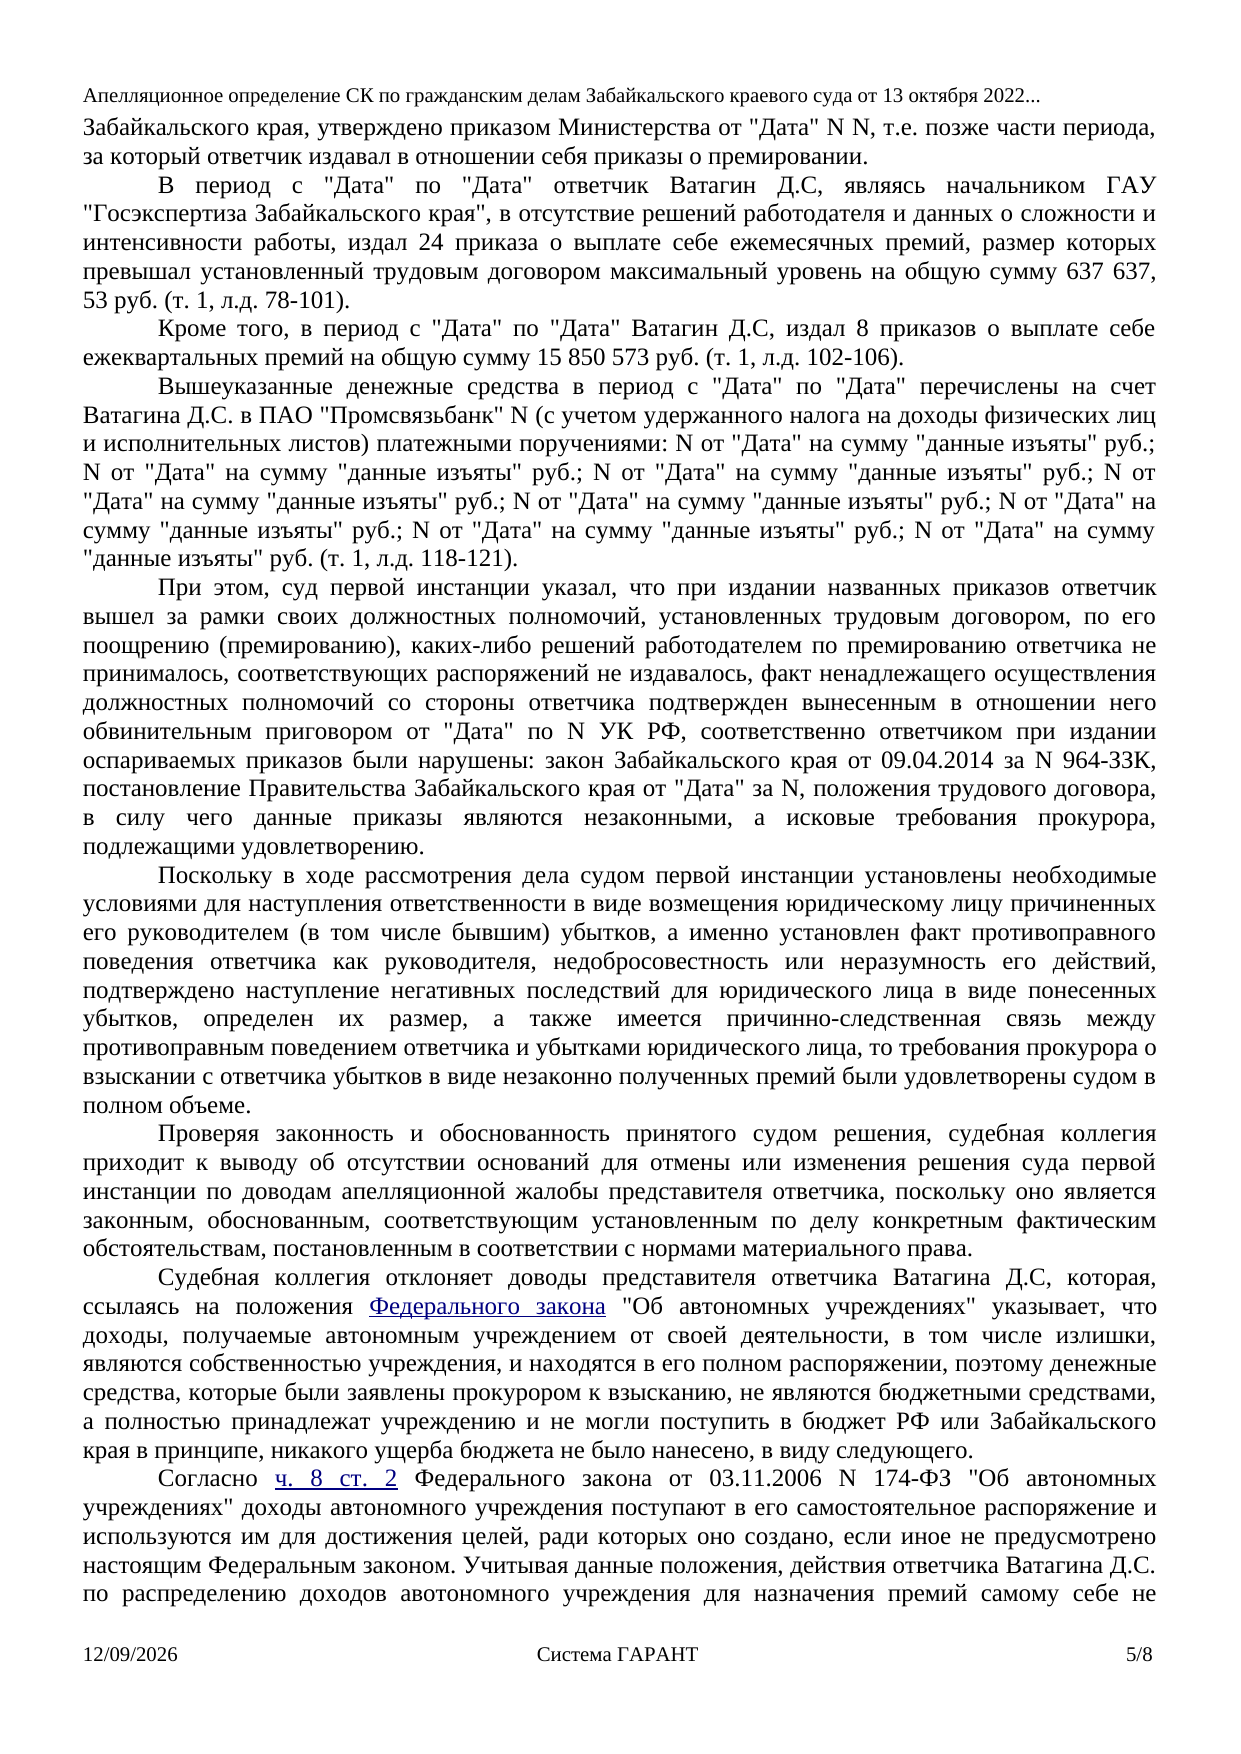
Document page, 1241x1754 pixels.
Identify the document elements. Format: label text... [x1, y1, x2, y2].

text В период с "Дата" по "Дата" ответчик Ватагин Д.С, являясь начальником ГАУ "Госэкспертиза Забайкальского края", в отсутствие решений работодателя и данных о сложности и интенсивности работы, издал 24 приказа о выплате себе ежемесячных премий, размер которых превышал установленный трудовым договором максимальный уровень на общую сумму 637 637, 53 руб. (т. 1, л.д. 78-101). [83, 170, 1157, 313]
text Проверяя законность и обоснованность принятого судом решения, судебная коллегия приходит к выводу об отсутствии оснований для отмены или изменения решения суда первой инстанции по доводам апелляционной жалобы представителя ответчика, поскольку оно является законным, обоснованным, соответствующим установленным по делу конкретным фактическим обстоятельствам, постановленным в соответствии с нормами материального права. [83, 1118, 1157, 1262]
text Забайкальского края, утверждено приказом Министерства от "Дата" N N, т.е. позже части периода, за который ответчик издавал в отношении себя приказы о премировании. [83, 112, 1157, 170]
text Судебная коллегия отклоняет доводы представителя ответчика Ватагина Д.С, которая, ссылаясь на положения Федерального закона "Об автономных учреждениях" указывает, что доходы, получаемые автономным учреждением от своей деятельности, в том числе излишки, являются собственностью учреждения, и находятся в его полном распоряжении, поэтому денежные средства, которые были заявлены прокурором к взысканию, не являются бюджетными средствами, а полностью принадлежат учреждению и не могли поступить в бюджет РФ или Забайкальского края в принципе, никакого ущерба бюджета не было нанесено, в виду следующего. [83, 1262, 1157, 1463]
text Согласно ч. 8 ст. 2 Федерального закона от 03.11.2006 N 174-ФЗ "Об автономных учреждениях" доходы автономного учреждения поступают в его самостоятельное распоряжение и используются им для достижения целей, ради которых оно создано, если иное не предусмотрено настоящим Федеральным законом. Учитывая данные положения, действия ответчика Ватагина Д.С. по распределению доходов авотономного учреждения для назначения премий самому себе не [83, 1463, 1157, 1607]
text Кроме того, в период с "Дата" по "Дата" Ватагин Д.С, издал 8 приказов о выплате себе ежеквартальных премий на общую сумму 15 850 573 руб. (т. 1, л.д. 102-106). [83, 313, 1157, 371]
text Поскольку в ходе рассмотрения дела судом первой инстанции установлены необходимые условиями для наступления ответственности в виде возмещения юридическому лицу причиненных его руководителем (в том числе бывшим) убытков, а именно установлен факт противоправного поведения ответчика как руководителя, недобросовестность или неразумность его действий, подтверждено наступление негативных последствий для юридического лица в виде понесенных убытков, определен их размер, а также имеется причинно-следственная связь между противоправным поведением ответчика и убытками юридического лица, то требования прокурора о взыскании с ответчика убытков в виде незаконно полученных премий были удовлетворены судом в полном объеме. [83, 860, 1157, 1118]
text При этом, суд первой инстанции указал, что при издании названных приказов ответчик вышел за рамки своих должностных полномочий, установленных трудовым договором, по его поощрению (премированию), каких-либо решений работодателем по премированию ответчика не принималось, соответствующих распоряжений не издавалось, факт ненадлежащего осуществления должностных полномочий со стороны ответчика подтвержден вынесенным в отношении него обвинительным приговором от "Дата" по N УК РФ, соответственно ответчиком при издании оспариваемых приказов были нарушены: закон Забайкальского края от 09.04.2014 за N 964-ЗЗК, постановление Правительства Забайкальского края от "Дата" за N, положения трудового договора, в силу чего данные приказы являются незаконными, а исковые требования прокурора, подлежащими удовлетворению. [83, 572, 1157, 860]
text Вышеуказанные денежные средства в период с "Дата" по "Дата" перечислены на счет Ватагина Д.С. в ПАО "Промсвязьбанк" N (с учетом удержанного налога на доходы физических лиц и исполнительных листов) платежными поручениями: N от "Дата" на сумму "данные изъяты" руб.; N от "Дата" на сумму "данные изъяты" руб.; N от "Дата" на сумму "данные изъяты" руб.; N от "Дата" на сумму "данные изъяты" руб.; N от "Дата" на сумму "данные изъяты" руб.; N от "Дата" на сумму "данные изъяты" руб.; N от "Дата" на сумму "данные изъяты" руб.; N от "Дата" на сумму "данные изъяты" руб. (т. 1, л.д. 118-121). [83, 371, 1157, 572]
